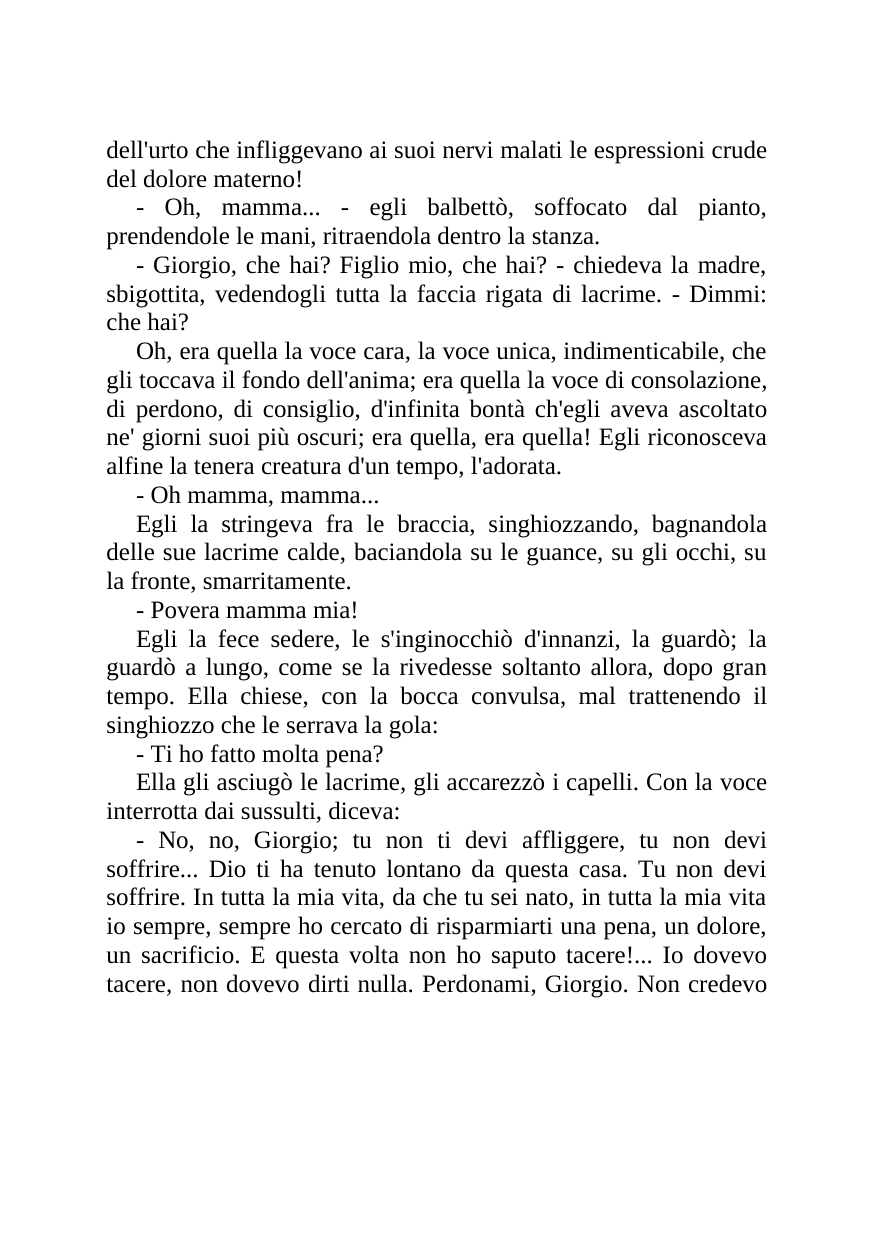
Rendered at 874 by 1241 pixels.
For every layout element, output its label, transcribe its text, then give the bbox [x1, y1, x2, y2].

text Egli la fece sedere, le s'inginocchiò d'innanzi, la guardò; la guardò a lungo, come se la rivedesse soltanto allora, dopo gran tempo. Ella chiese, con la bocca convulsa, mal trattenendo il singhiozzo che le serrava la gola: [106, 624, 768, 739]
text - Giorgio, che hai? Figlio mio, che hai? - chiedeva la madre, sbigottita, vedendogli tutta la faccia rigata di lacrime. - Dimmi: che hai? [106, 250, 768, 336]
text dell'urto che infliggevano ai suoi nervi malati le espressioni crude del dolore materno! [106, 135, 768, 192]
text Egli la stringeva fra le braccia, singhiozzando, bagnandola delle sue lacrime calde, baciandola su le guance, su gli occhi, su la fronte, smarritamente. [106, 509, 768, 595]
text Ella gli asciugò le lacrime, gli accarezzò i capelli. Con la voce interrotta dai sussulti, diceva: [106, 767, 768, 825]
text - No, no, Giorgio; tu non ti devi affliggere, tu non devi soffrire... Dio ti ha tenuto lontano da questa casa. Tu non devi soffrire. In tutta la mia vita, da che tu sei nato, in tutta la mia vita io sempre, sempre ho cercato di risparmiarti una pena, un dolore, un sacrificio. E questa volta non ho saputo tacere!... Io dovevo tacere, non dovevo dirti nulla. Perdonami, Giorgio. Non credevo [106, 825, 768, 997]
text - Oh mamma, mamma... [106, 480, 768, 509]
text - Ti ho fatto molta pena? [106, 739, 768, 767]
text - Oh, mamma... - egli balbettò, soffocato dal pianto, prendendole le mani, ritraendola dentro la stanza. [106, 192, 768, 250]
text - Povera mamma mia! [106, 595, 768, 624]
text Oh, era quella la voce cara, la voce unica, indimenticabile, che gli toccava il fondo dell'anima; era quella la voce di consolazione, di perdono, di consiglio, d'infinita bontà ch'egli aveva ascoltato ne' giorni suoi più oscuri; era quella, era quella! Egli riconosceva alfine la tenera creatura d'un tempo, l'adorata. [106, 336, 768, 480]
